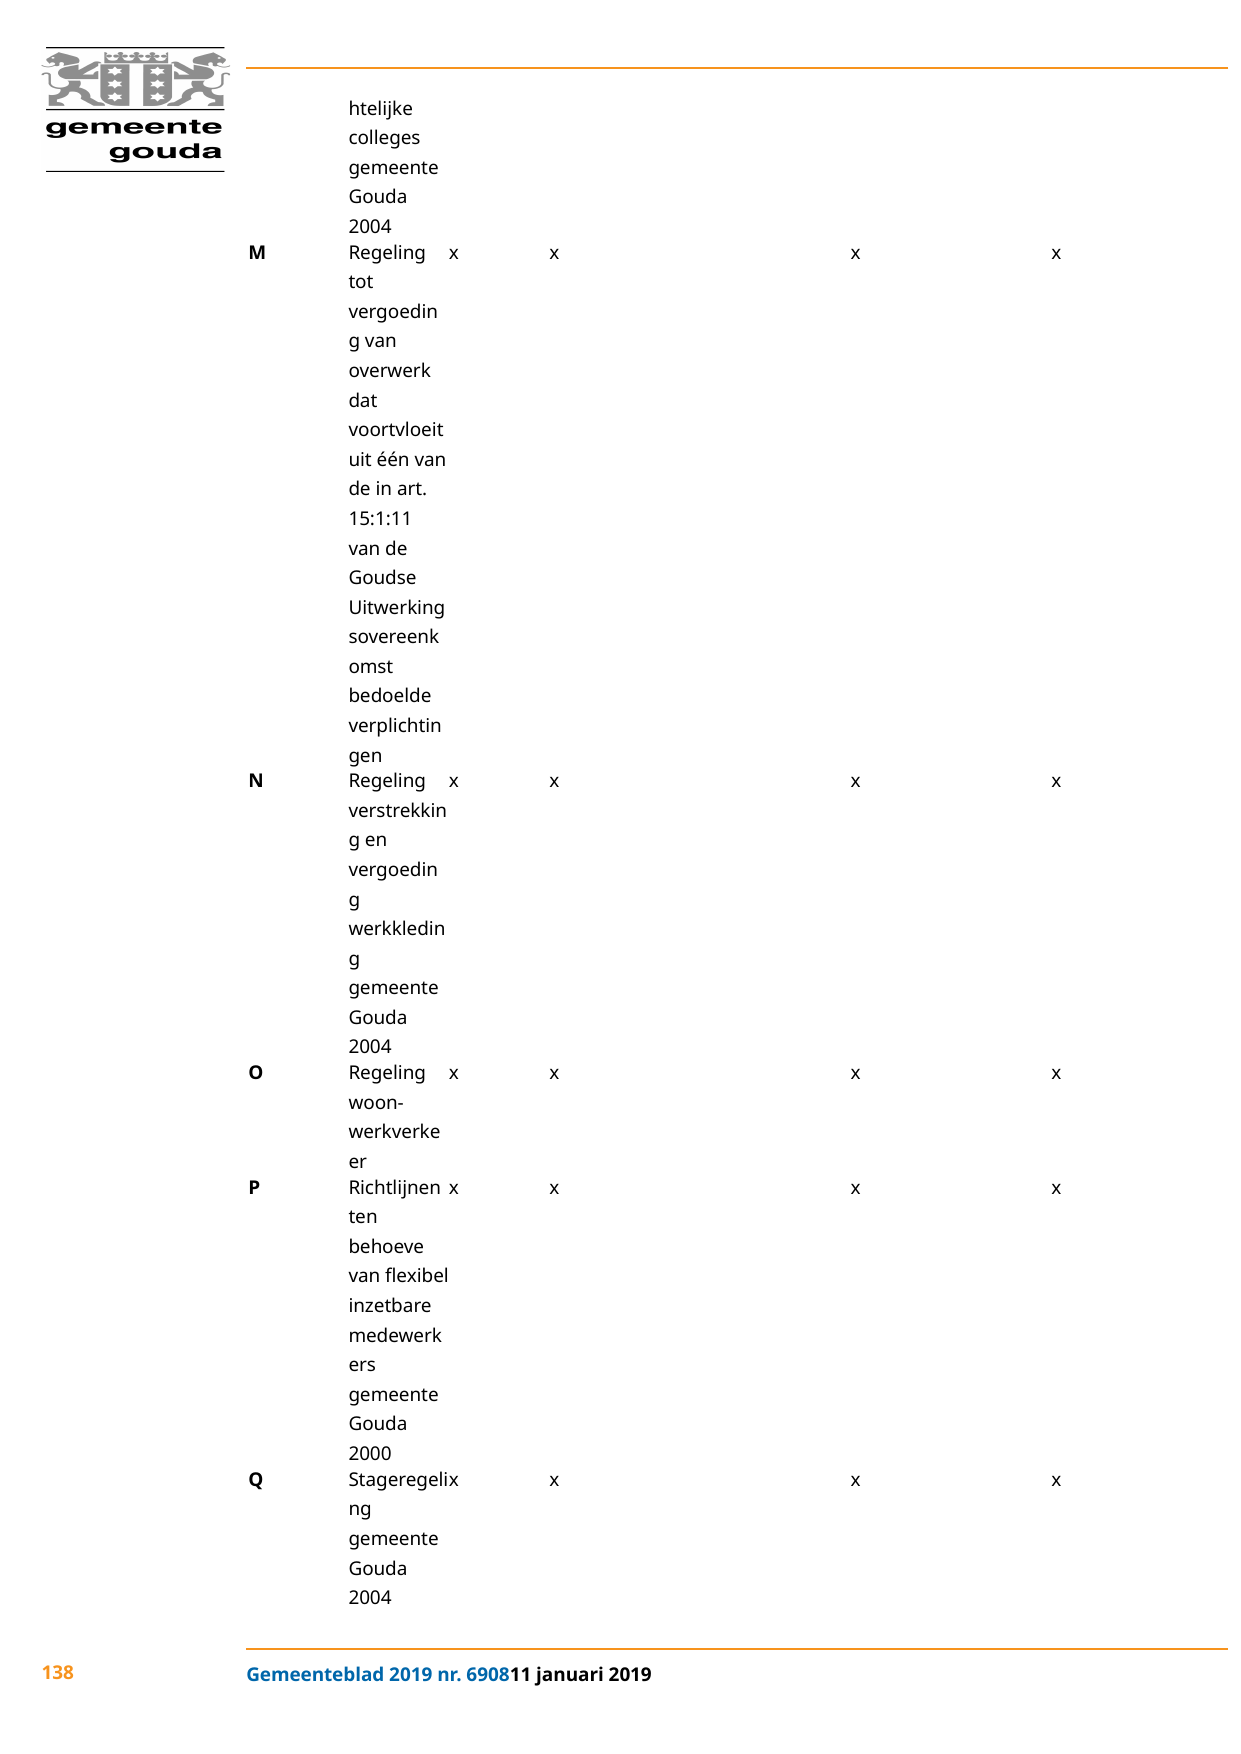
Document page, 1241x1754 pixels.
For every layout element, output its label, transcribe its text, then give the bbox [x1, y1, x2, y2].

table_cell x [449, 768, 549, 1059]
table_cell x [1051, 1466, 1152, 1610]
table_cell x [549, 768, 649, 1059]
table_cell [951, 1174, 1051, 1466]
table_cell [650, 95, 750, 239]
table_cell x [1051, 1060, 1152, 1174]
table_cell O [248, 1060, 348, 1174]
table_cell Richtlijnen ten behoeve van flexibel inzetbare medewerkers gemeente Gouda 2000 [348, 1174, 449, 1466]
table_cell [951, 768, 1051, 1059]
table_cell [750, 239, 850, 767]
table_cell x [850, 1174, 951, 1466]
table_cell x [1051, 1174, 1152, 1466]
table_cell [650, 768, 750, 1059]
table_cell x [549, 1174, 649, 1466]
table_cell x [850, 768, 951, 1059]
table_cell htelijke colleges gemeente Gouda 2004 [348, 95, 449, 239]
picture [41, 47, 231, 172]
table_cell [750, 95, 850, 239]
table_cell x [449, 1466, 549, 1610]
table_cell x [850, 239, 951, 767]
table_cell Regeling woon-werkverkeer [348, 1060, 449, 1174]
table_cell [750, 1060, 850, 1174]
table_cell [650, 1060, 750, 1174]
table_cell x [449, 239, 549, 767]
table_cell [449, 95, 549, 239]
table_cell x [549, 1060, 649, 1174]
table_cell x [1051, 239, 1152, 767]
table_cell x [1051, 768, 1152, 1059]
table_cell x [850, 1060, 951, 1174]
table_cell [750, 1466, 850, 1610]
table_cell Regeling tot vergoeding van overwerk dat voortvloeit uit één van de in art. 15:1:11 van de Goudse Uitwerkingsovereenkomst bedoelde verplichtingen [348, 239, 449, 767]
table_cell P [248, 1174, 348, 1466]
table_cell x [549, 1466, 649, 1610]
table_cell x [449, 1174, 549, 1466]
table_cell N [248, 768, 348, 1059]
table_cell x [850, 1466, 951, 1610]
table_cell [951, 239, 1051, 767]
table_cell [549, 95, 649, 239]
table_cell [850, 95, 951, 239]
table_cell [650, 1466, 750, 1610]
table_cell [248, 95, 348, 239]
table_cell Q [248, 1466, 348, 1610]
table_cell [951, 1466, 1051, 1610]
table_cell [650, 1174, 750, 1466]
table_cell [951, 1060, 1051, 1174]
table_cell x [449, 1060, 549, 1174]
table_cell Regeling verstrekking en vergoeding werkkleding gemeente Gouda 2004 [348, 768, 449, 1059]
table_cell [750, 1174, 850, 1466]
table_cell Stageregeling gemeente Gouda 2004 [348, 1466, 449, 1610]
table_cell [650, 239, 750, 767]
table_cell [750, 768, 850, 1059]
table_cell [1051, 95, 1152, 239]
table_cell M [248, 239, 348, 767]
table_cell [951, 95, 1051, 239]
table_cell x [549, 239, 649, 767]
